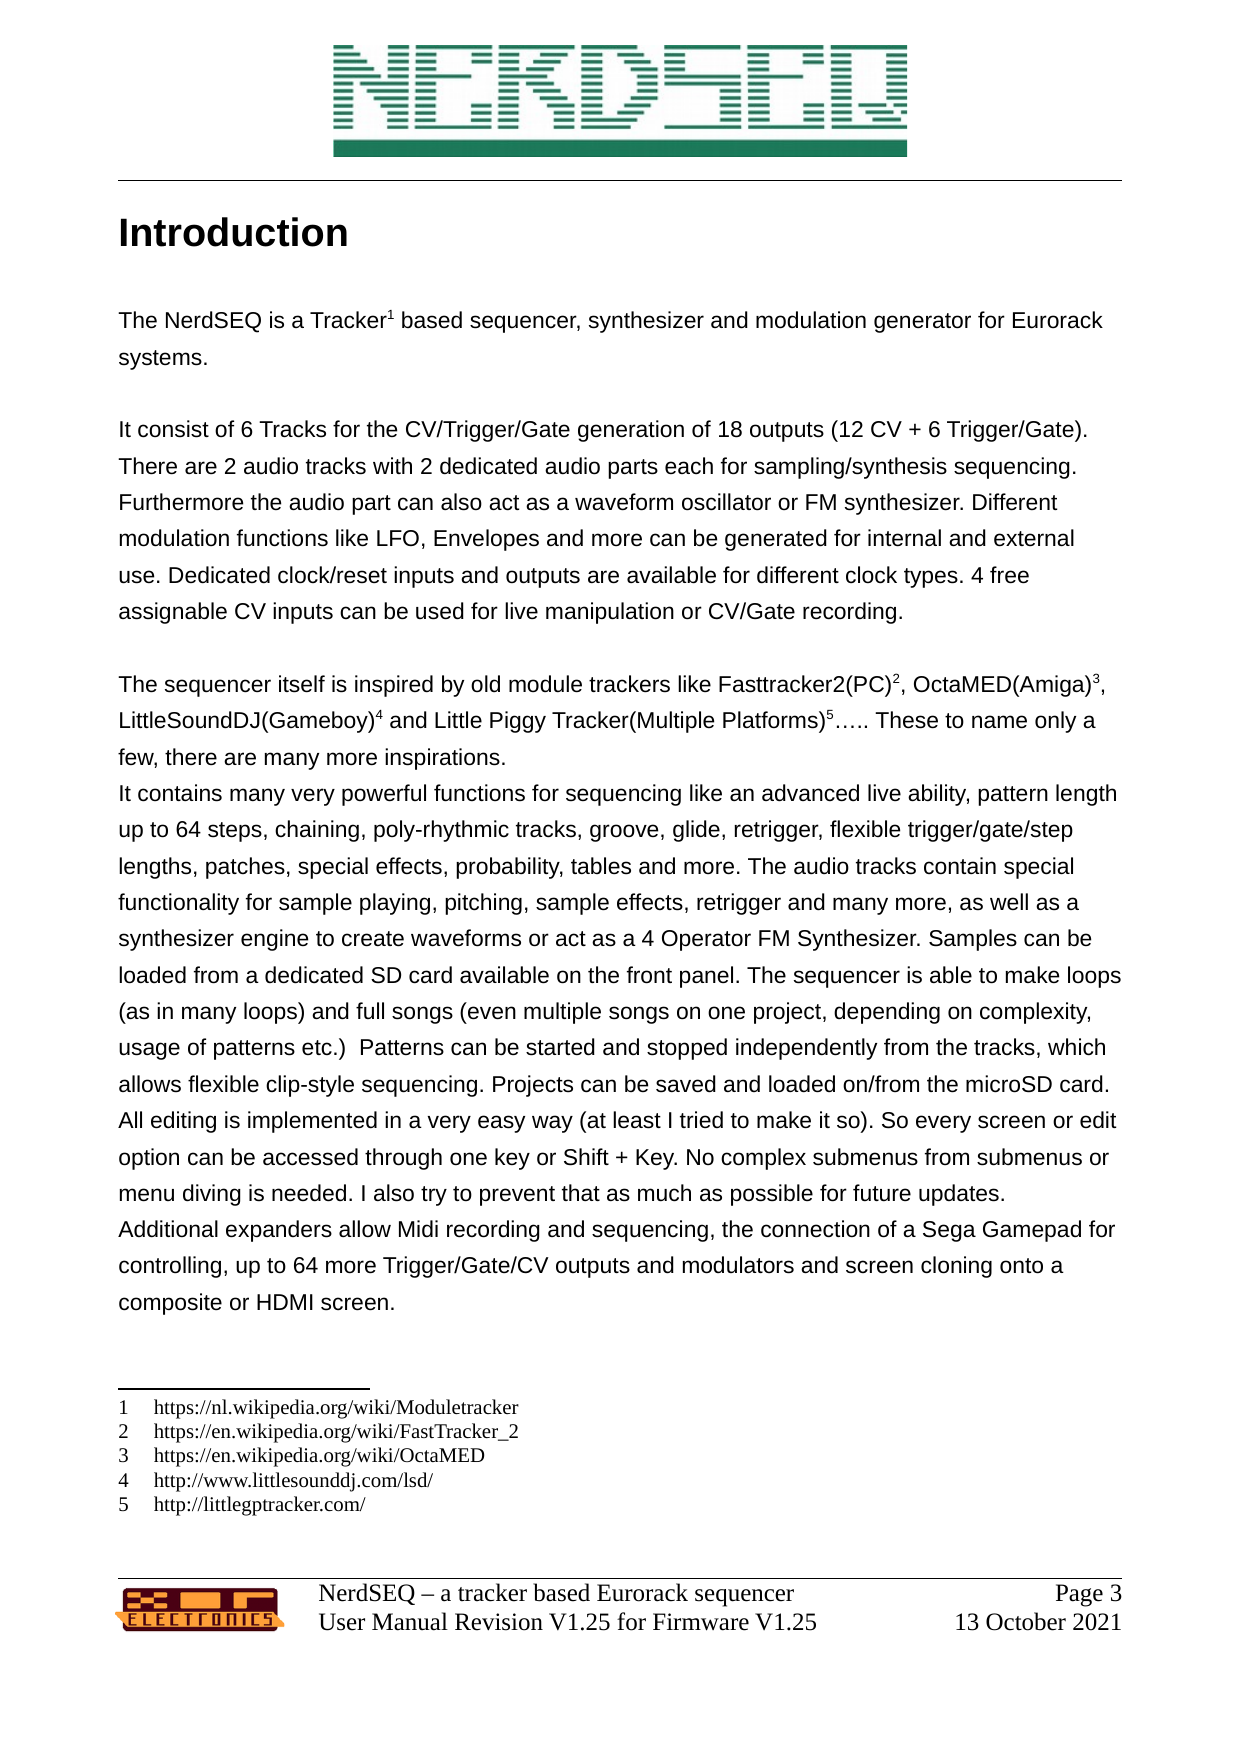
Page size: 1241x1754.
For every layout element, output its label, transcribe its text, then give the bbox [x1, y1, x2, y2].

text All editing is implemented in a very easy way (at least I tried to make it so). So every screen or edit option can be accessed through one key or Shift + Key. No complex submenus from submenus or menu diving is needed. I also try to prevent that as much as possible for future updates. [118, 1107, 1122, 1206]
text The sequencer itself is inspired by old module trackers like Fasttracker2(PC), OctaMED(Amiga), LittleSoundDJ(Gameboy) and Little Piggy Tracker(Multiple Platforms)….. These to name only a few, there are many more inspirations. [118, 671, 1122, 770]
picture [333, 45, 908, 157]
text It contains many very powerful functions for sequencing like an advanced live ability, pattern length up to 64 steps, chaining, poly-rhythmic tracks, groove, glide, retrigger, flexible trigger/gate/step lengths, patches, special effects, probability, tables and more. The audio tracks contain special functionality for sample playing, pitching, sample effects, retrigger and many more, as well as a synthesizer engine to create waveforms or act as a 4 Operator FM Synthesizer. Samples can be loaded from a dedicated SD card available on the front panel. The sequencer is able to make loops (as in many loops) and full songs (even multiple songs on one project, depending on complexity, usage of patterns etc.) Patterns can be started and stopped independently from the tracks, which allows flexible clip-style sequencing. Projects can be saved and loaded on/from the microSD card. [118, 780, 1122, 1097]
text https://en.wikipedia.org/wiki/FastTracker_2 [118, 1419, 1122, 1443]
picture [115, 1584, 285, 1634]
text The NerdSEQ is a Tracker based sequencer, synthesizer and modulation generator for Eurorack systems. [118, 307, 1122, 370]
text https://en.wikipedia.org/wiki/OctaMED [118, 1443, 1122, 1467]
text It consist of 6 Tracks for the CV/Trigger/Gate generation of 18 outputs (12 CV + 6 Trigger/Gate). There are 2 audio tracks with 2 dedicated audio parts each for sampling/synthesis sequencing. Furthermore the audio part can also act as a waveform oscillator or FM synthesizer. Different modulation functions like LFO, Envelopes and more can be generated for internal and external use. Dedicated clock/reset inputs and outputs are available for different clock types. 4 free assignable CV inputs can be used for live manipulation or CV/Gate recording. [118, 416, 1122, 624]
text https://nl.wikipedia.org/wiki/Moduletracker [118, 1395, 1122, 1419]
text Additional expanders allow Midi recording and sequencing, the connection of a Sega Gamepad for controlling, up to 64 more Trigger/Gate/CV outputs and modulators and screen cloning onto a composite or HDMI screen. [118, 1216, 1122, 1315]
text http://littlegptracker.com/ [118, 1492, 1122, 1516]
text http://www.littlesounddj.com/lsd/ [118, 1467, 1122, 1492]
subtitle Introduction [118, 209, 1122, 255]
